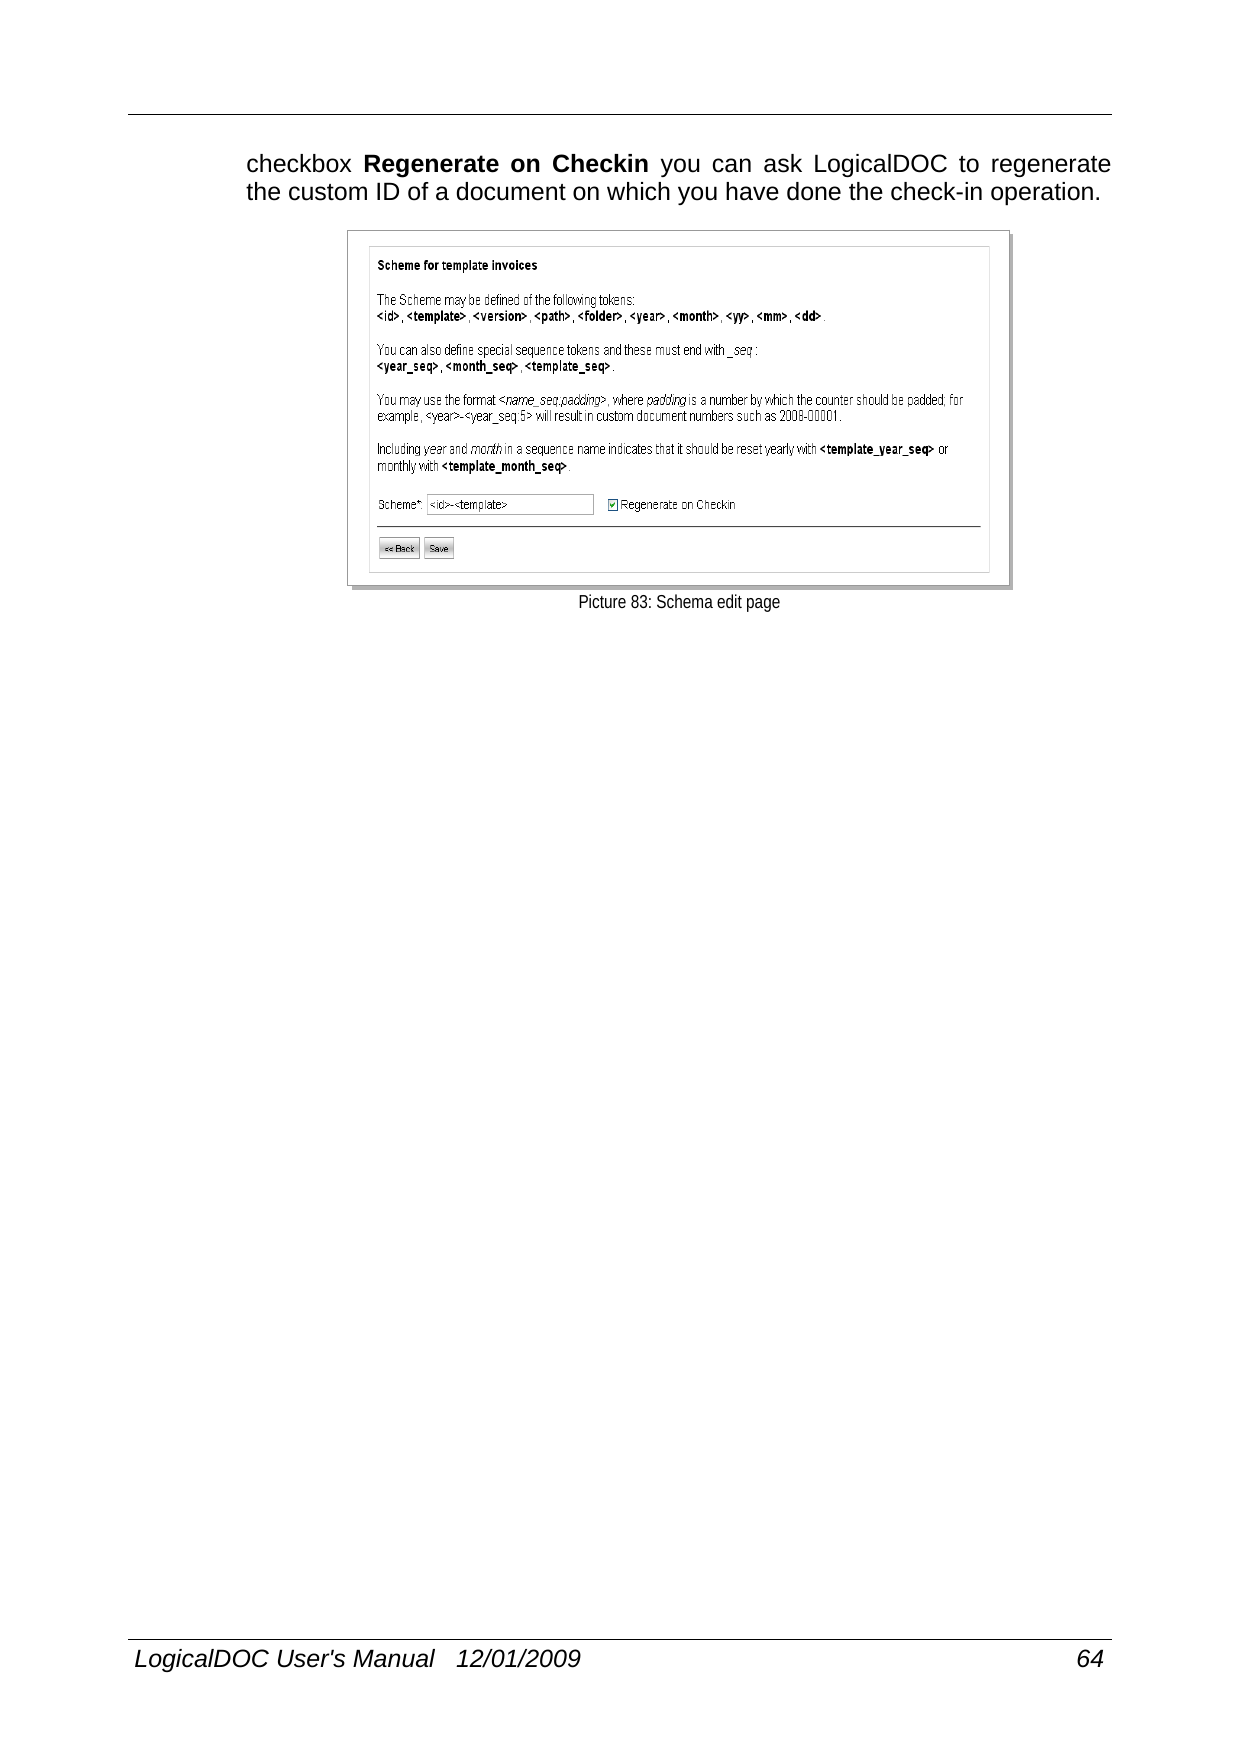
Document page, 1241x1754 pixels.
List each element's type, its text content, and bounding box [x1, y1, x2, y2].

text checkbox Regenerate on Checkin you can ask LogicalDOC to regenerate the custom ID of a document on which you have done the check-in operation. [246, 150, 1112, 206]
text Picture 83: Schema edit page [347, 586, 1011, 613]
picture [363, 238, 993, 576]
